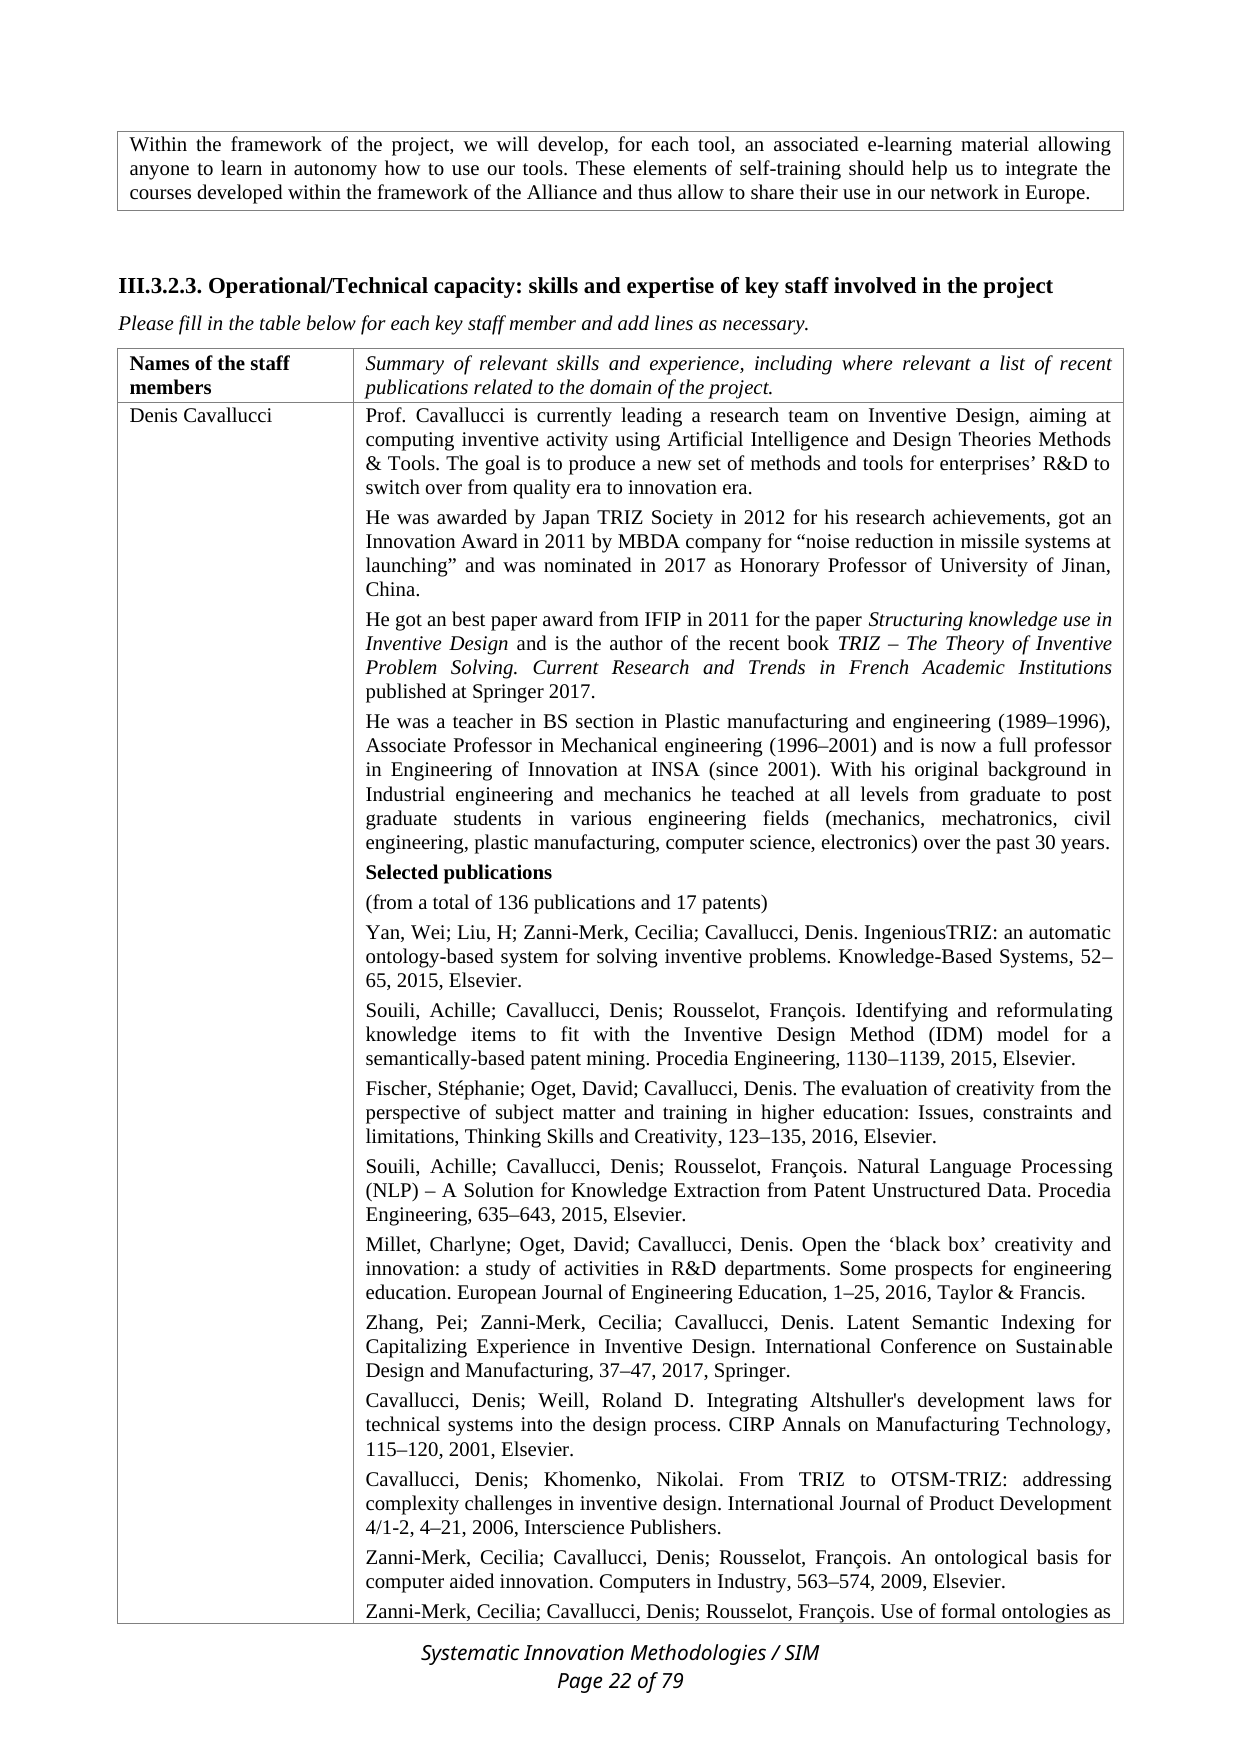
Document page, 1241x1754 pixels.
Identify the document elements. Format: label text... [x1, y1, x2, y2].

text Please fill in the table below for each key staff member and add lines as necessary. [118, 311, 1122, 335]
table_header Names of the staff members [118, 349, 353, 402]
table_cell Prof. Cavallucci is currently leading a research team on Inventive Design, aiming at computing inventive activity using Artificial Intelligence and Design Theories Methods & Tools. The goal is to produce a new set of methods and tools for enterprises’ R&D to switch over from quality era to innovation era. He was awarded by Japan TRIZ Society in 2012 for his research achievements, got an Innovation Award in 2011 by MBDA company for “noise reduction in missile systems at launching” and was nominated in 2017 as Honorary Professor of University of Jinan, China. He got an best paper award from IFIP in 2011 for the paper Structuring knowledge use in Inventive Design and is the author of the recent book TRIZ – The Theory of Inventive Problem Solving. Current Research and Trends in French Academic Institutions published at Springer 2017. He was a teacher in BS section in Plastic manufacturing and engineering (1989–1996), Associate Professor in Mechanical engineering (1996–2001) and is now a full professor in Engineering of Innovation at INSA (since 2001). With his original background in Industrial engineering and mechanics he teached at all levels from graduate to post graduate students in various engineering fields (mechanics, mechatronics, civil engineering, plastic manufacturing, computer science, electronics) over the past 30 years. Selected publications (from a total of 136 publications and 17 patents) Yan, Wei; Liu, H; Zanni-Merk, Cecilia; Cavallucci, Denis. IngeniousTRIZ: an automatic ontology-based system for solving inventive problems. Knowledge-Based Systems, 52–65, 2015, Elsevier. Souili, Achille; Cavallucci, Denis; Rousselot, François. Identifying and reformula­ting knowledge items to fit with the Inventive Design Method (IDM) model for a semantically-based patent mining. Procedia Engineering, 1130–1139, 2015, Elsevier. Fischer, Stéphanie; Oget, David; Cavallucci, Denis. The evaluation of creativity from the perspective of subject matter and training in higher education: Issues, constraints and limitations, Thinking Skills and Creativity, 123–135, 2016, Elsevier. Souili, Achille; Cavallucci, Denis; Rousselot, François. Natural Language Proces­sing (NLP) – A Solution for Knowledge Extraction from Patent Unstructured Data. Procedia Engineering, 635–643, 2015, Elsevier. Millet, Charlyne; Oget, David; Cavallucci, Denis. Open the ‘black box’ creativity and innovation: a study of activities in R&D departments. Some prospects for engineering education. European Journal of Engineering Education, 1–25, 2016, Taylor & Francis. Zhang, Pei; Zanni-Merk, Cecilia; Cavallucci, Denis. Latent Semantic Indexing for Capitalizing Experience in Inventive Design. International Conference on Sustain­able Design and Manufacturing, 37–47, 2017, Springer. Cavallucci, Denis; Weill, Roland D. Integrating Altshuller's development laws for technical systems into the design process. CIRP Annals on Manufacturing Technology, 115–120, 2001, Elsevier. Cavallucci, Denis; Khomenko, Nikolai. From TRIZ to OTSM-TRIZ: addressing complexity challenges in inventive design. International Journal of Product Development 4/1-2, 4–21, 2006, Interscience Publishers. Zanni-Merk, Cecilia; Cavallucci, Denis; Rousselot, François. An ontological basis for computer aided innovation. Computers in Industry, 563–574, 2009, Elsevier. Zanni-Merk, Cecilia; Cavallucci, Denis; Rousselot, François. Use of formal ontologies as [354, 403, 1123, 1623]
text III.3.2.3. Operational/Technical capacity: skills and expertise of key staff involved in the project [118, 272, 1122, 298]
table_header Within the framework of the project, we will develop, for each tool, an associated e-learning material allowing anyone to learn in autonomy how to use our tools. These elements of self-training should help us to integrate the courses developed within the framework of the Alliance and thus allow to share their use in our network in Europe. [118, 132, 1123, 210]
table_header Summary of relevant skills and experience, including where relevant a list of recent publications related to the domain of the project. [354, 349, 1123, 402]
table_cell Denis Cavallucci [118, 403, 353, 1623]
